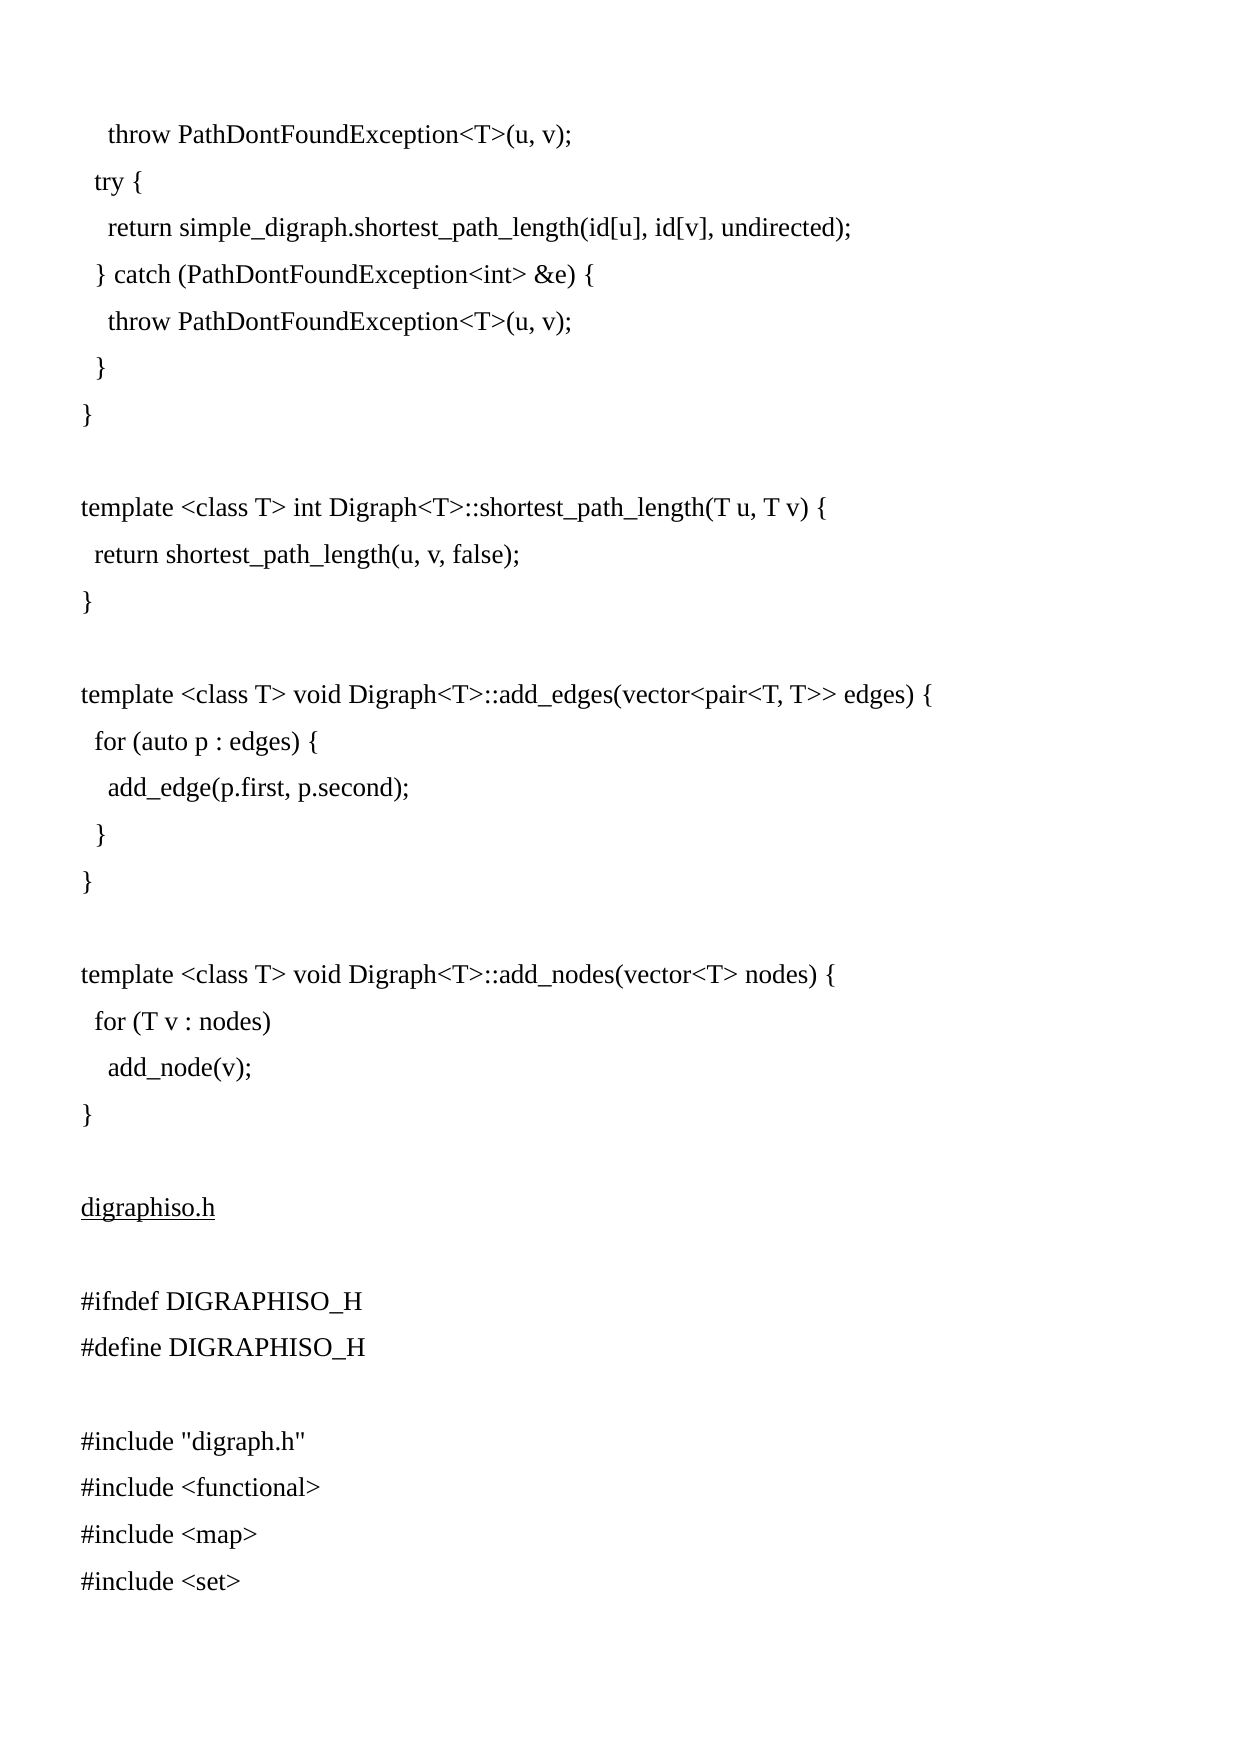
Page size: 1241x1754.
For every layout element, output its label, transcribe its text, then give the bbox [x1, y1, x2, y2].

list } [81, 351, 1122, 383]
list digraphiso.h [81, 1191, 1122, 1223]
list } [81, 865, 1122, 896]
list template <class T> int Digraph<T>::shortest_path_length(T u, T v) { [81, 491, 1122, 523]
list #ifndef DIGRAPHISO_H [81, 1285, 1122, 1316]
list #define DIGRAPHISO_H [81, 1331, 1122, 1363]
list #include <set> [81, 1565, 1122, 1596]
list } [81, 1098, 1122, 1129]
list for (auto p : edges) { [81, 725, 1122, 756]
list throw PathDontFoundException<T>(u, v); [81, 305, 1122, 336]
list for (T v : nodes) [81, 1005, 1122, 1036]
list template <class T> void Digraph<T>::add_edges(vector<pair<T, T>> edges) { [81, 678, 1122, 709]
list template <class T> void Digraph<T>::add_nodes(vector<T> nodes) { [81, 958, 1122, 989]
list #include <map> [81, 1518, 1122, 1549]
list } [81, 818, 1122, 849]
list add_edge(p.first, p.second); [81, 771, 1122, 803]
list throw PathDontFoundException<T>(u, v); [81, 118, 1122, 149]
list try { [81, 165, 1122, 196]
list #include "digraph.h" [81, 1425, 1122, 1456]
list } [81, 398, 1122, 429]
list } [81, 585, 1122, 616]
list add_node(v); [81, 1051, 1122, 1083]
list return simple_digraph.shortest_path_length(id[u], id[v], undirected); [81, 211, 1122, 243]
list return shortest_path_length(u, v, false); [81, 538, 1122, 569]
list #include <functional> [81, 1471, 1122, 1503]
list } catch (PathDontFoundException<int> &e) { [81, 258, 1122, 289]
